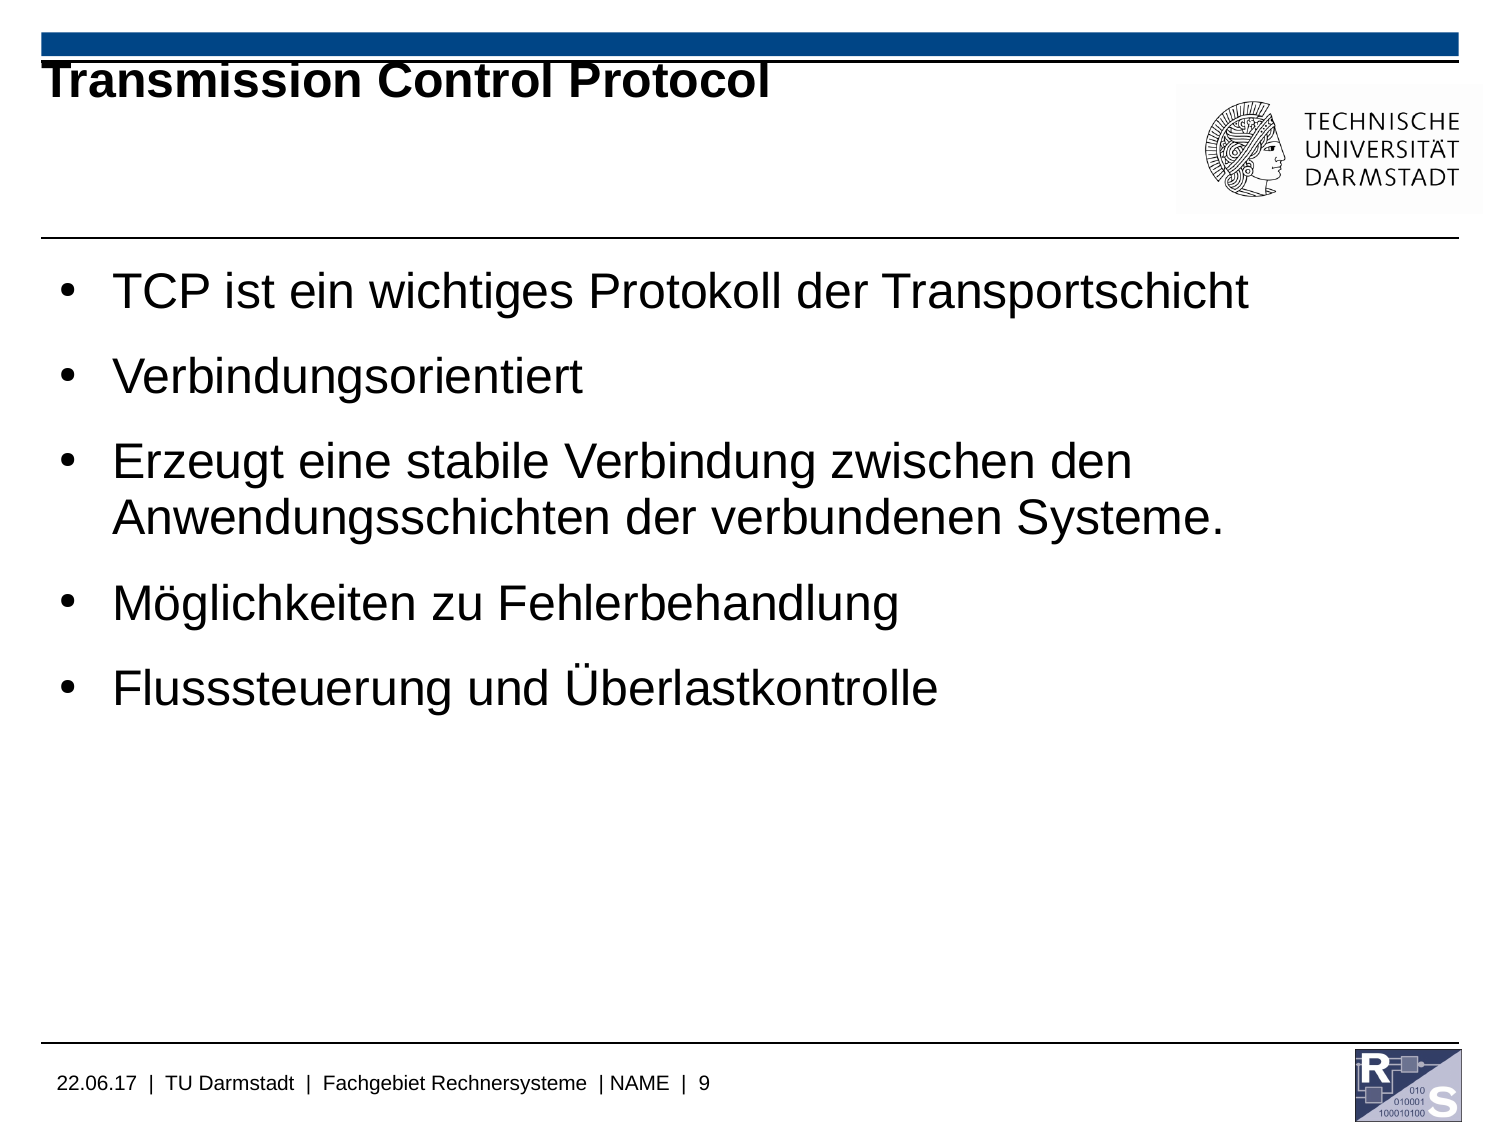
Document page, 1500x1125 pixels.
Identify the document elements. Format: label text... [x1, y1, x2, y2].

title Transmission Control Protocol [41, 5, 1131, 156]
list TCP ist ein wichtiges Protokoll der Transportschicht Verbindungsorientiert Erzeugt eine stabile Verbindung zwischen den Anwendungsschichten der verbundenen Systeme. Möglichkeiten zu Fehlerbehandlung Flusssteuerung und Überlastkontrolle [41, 263, 1455, 1032]
picture [1355, 1049, 1462, 1122]
